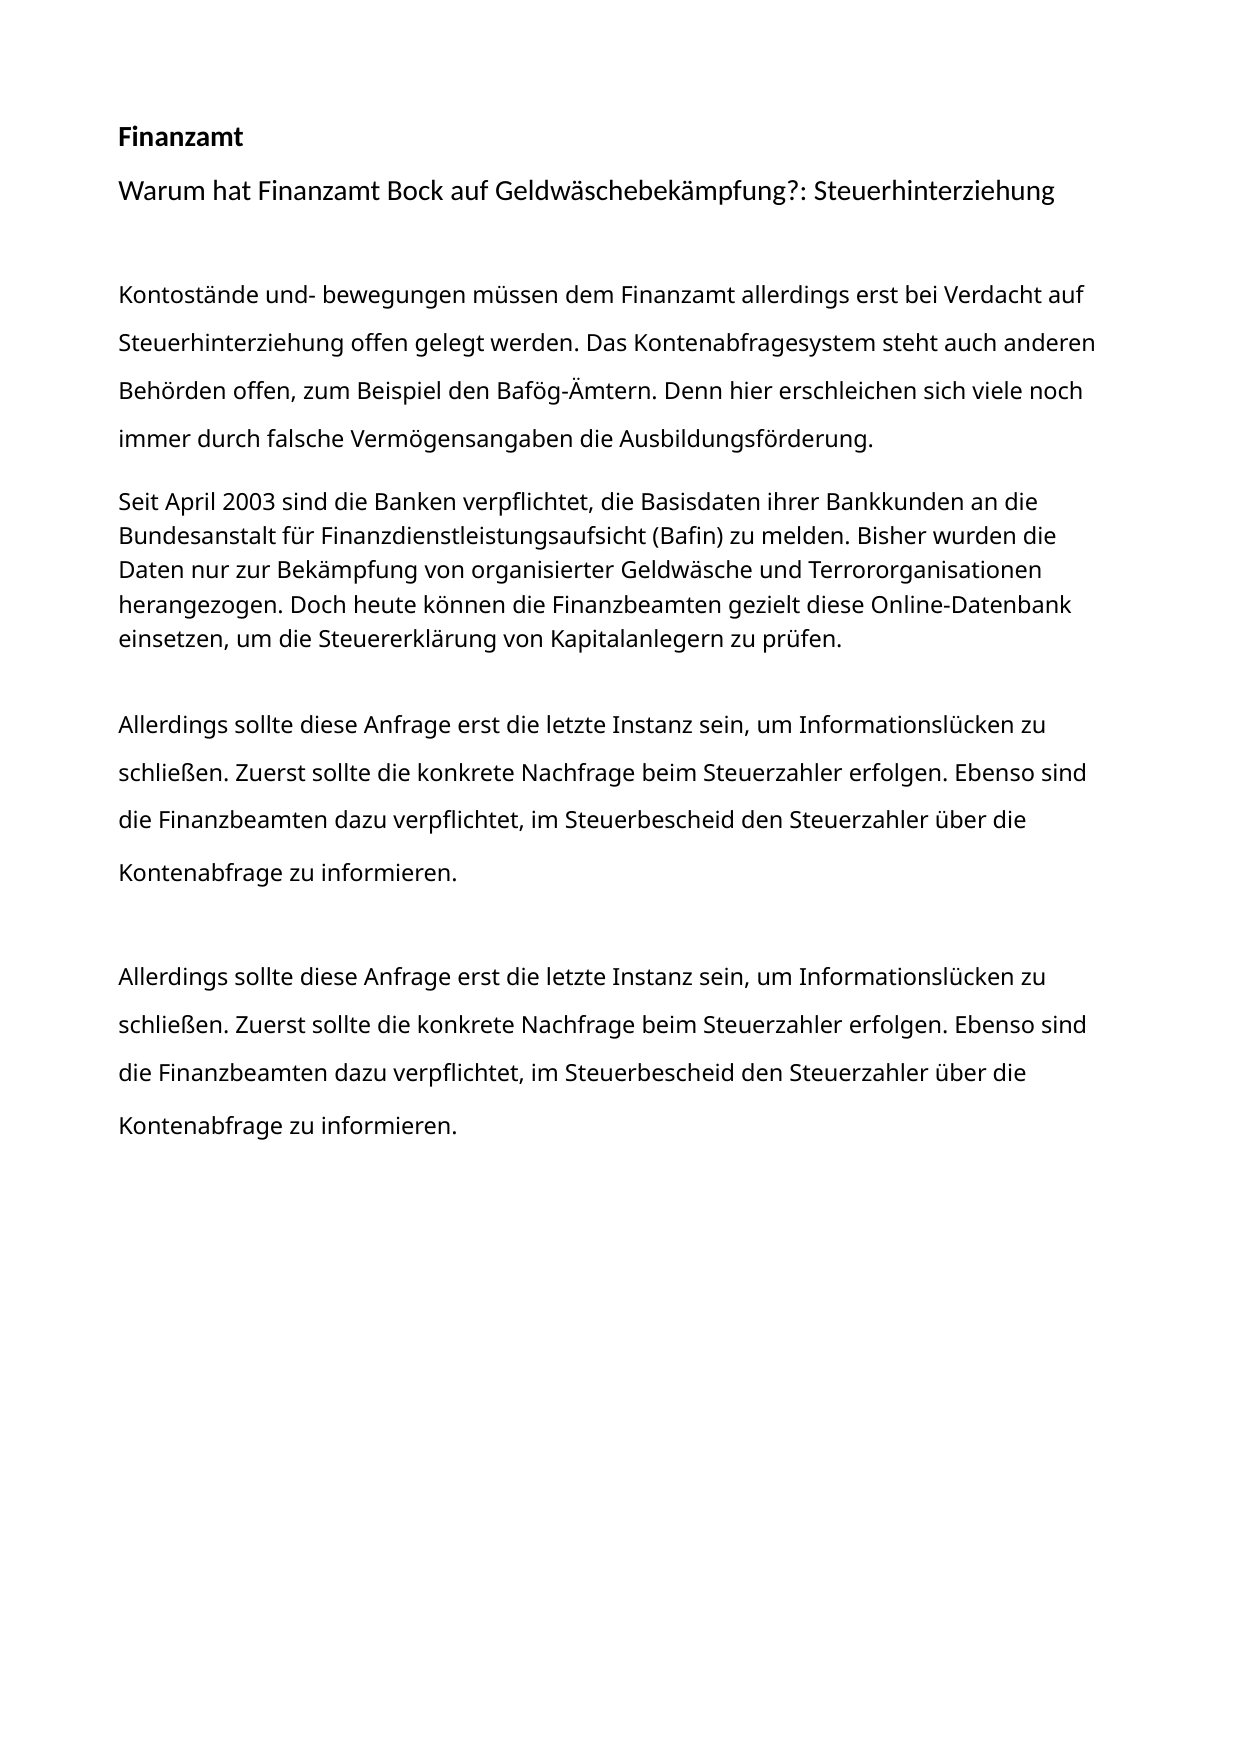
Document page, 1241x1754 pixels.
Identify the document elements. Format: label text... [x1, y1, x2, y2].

text Warum hat Finanzamt Bock auf Geldwäschebekämpfung?: Steuerhinterziehung [118, 172, 1122, 207]
text Finanzamt [118, 118, 1122, 154]
text Allerdings sollte diese Anfrage erst die letzte Instanz sein, um Informationslücken zu schließen. Zuerst sollte die konkrete Nachfrage beim Steuerzahler erfolgen. Ebenso sind die Finanzbeamten dazu verpflichtet, im Steuerbescheid den Steuerzahler über die Kontenabfrage zu informieren. [118, 708, 1122, 889]
text Seit April 2003 sind die Banken verpflichtet, die Basisdaten ihrer Bankkunden an die Bundesanstalt für Finanzdienstleistungsaufsicht (Bafin) zu melden. Bisher wurden die Daten nur zur Bekämpfung von organisierter Geldwäsche und Terrororganisationen herangezogen. Doch heute können die Finanzbeamten gezielt diese Online-Datenbank einsetzen, um die Steuererklärung von Kapitalanlegern zu prüfen. [118, 483, 1122, 654]
text Allerdings sollte diese Anfrage erst die letzte Instanz sein, um Informationslücken zu schließen. Zuerst sollte die konkrete Nachfrage beim Steuerzahler erfolgen. Ebenso sind die Finanzbeamten dazu verpflichtet, im Steuerbescheid den Steuerzahler über die Kontenabfrage zu informieren. [118, 960, 1122, 1142]
text Kontostände und- bewegungen müssen dem Finanzamt allerdings erst bei Verdacht auf Steuerhinterziehung offen gelegt werden. Das Kontenabfragesystem steht auch anderen Behörden offen, zum Beispiel den Bafög-Ämtern. Denn hier erschleichen sich viele noch immer durch falsche Vermögensangaben die Ausbildungsförderung. [118, 278, 1122, 454]
